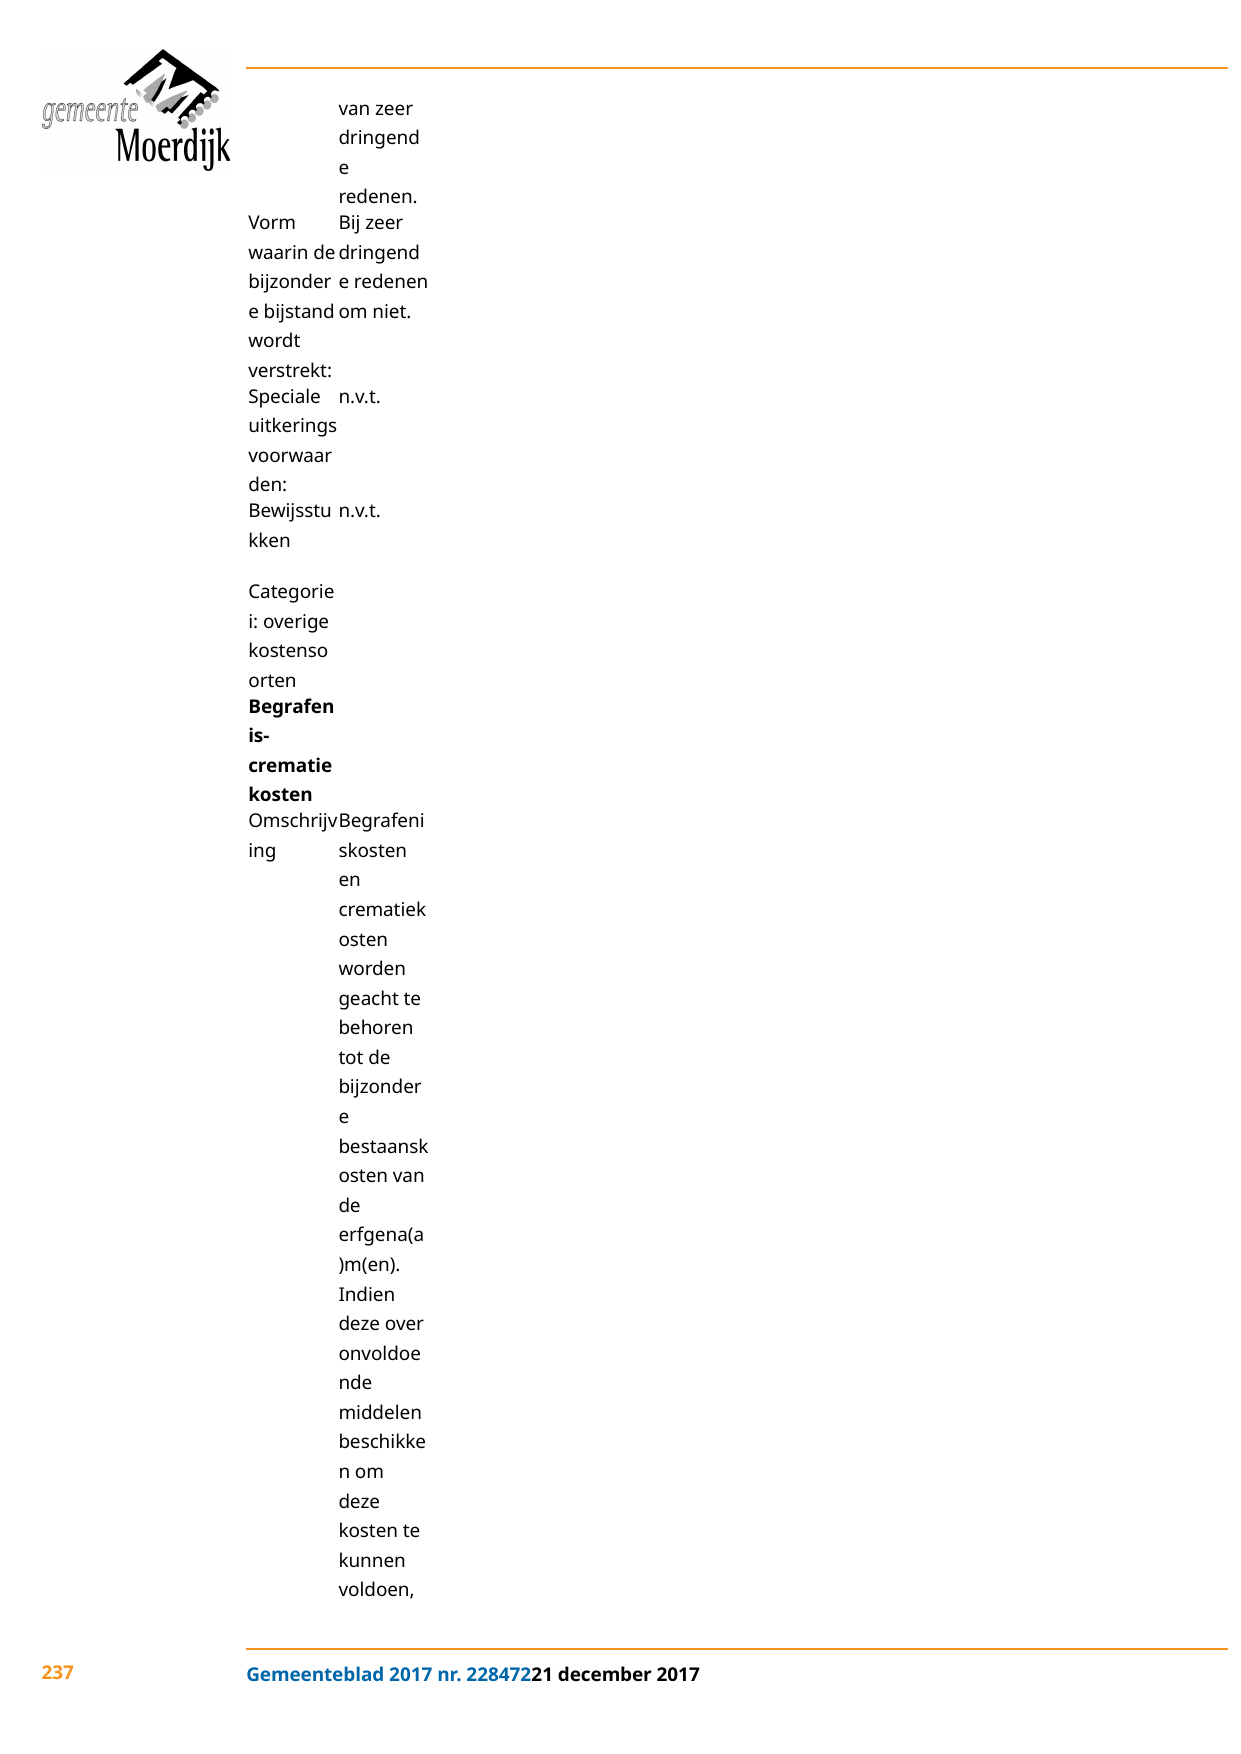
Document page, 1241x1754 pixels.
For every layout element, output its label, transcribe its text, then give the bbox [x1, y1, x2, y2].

table_cell [338, 553, 429, 578]
table_cell Omschrijving [248, 808, 338, 1602]
table_cell [429, 95, 519, 209]
table_cell [338, 579, 429, 693]
table_cell n.v.t. [338, 383, 429, 497]
table_cell [248, 553, 338, 578]
table_cell [519, 95, 609, 209]
table_cell Speciale uitkeringsvoorwaarden: [248, 383, 338, 497]
table_cell Bij zeer dringende redenen om niet. [338, 209, 429, 383]
picture [41, 47, 231, 172]
table_cell Begrafeniskosten en crematiekosten worden geacht te behoren tot de bijzondere bestaanskosten van de erfgena(a)m(en). Indien deze over onvoldoende middelen beschikken om deze kosten te kunnen voldoen, [338, 808, 429, 1602]
table_cell Begrafenis-crematiekosten [248, 693, 338, 807]
table_cell n.v.t. [338, 498, 429, 553]
table_cell Categorie i: overige kostensoorten [248, 579, 338, 693]
table_cell [248, 95, 338, 209]
table_cell [338, 693, 429, 807]
table_cell van zeer dringende redenen. [338, 95, 429, 209]
table_cell Bewijsstukken [248, 498, 338, 553]
table_cell Vorm waarin de bijzondere bijstand wordt verstrekt: [248, 209, 338, 383]
